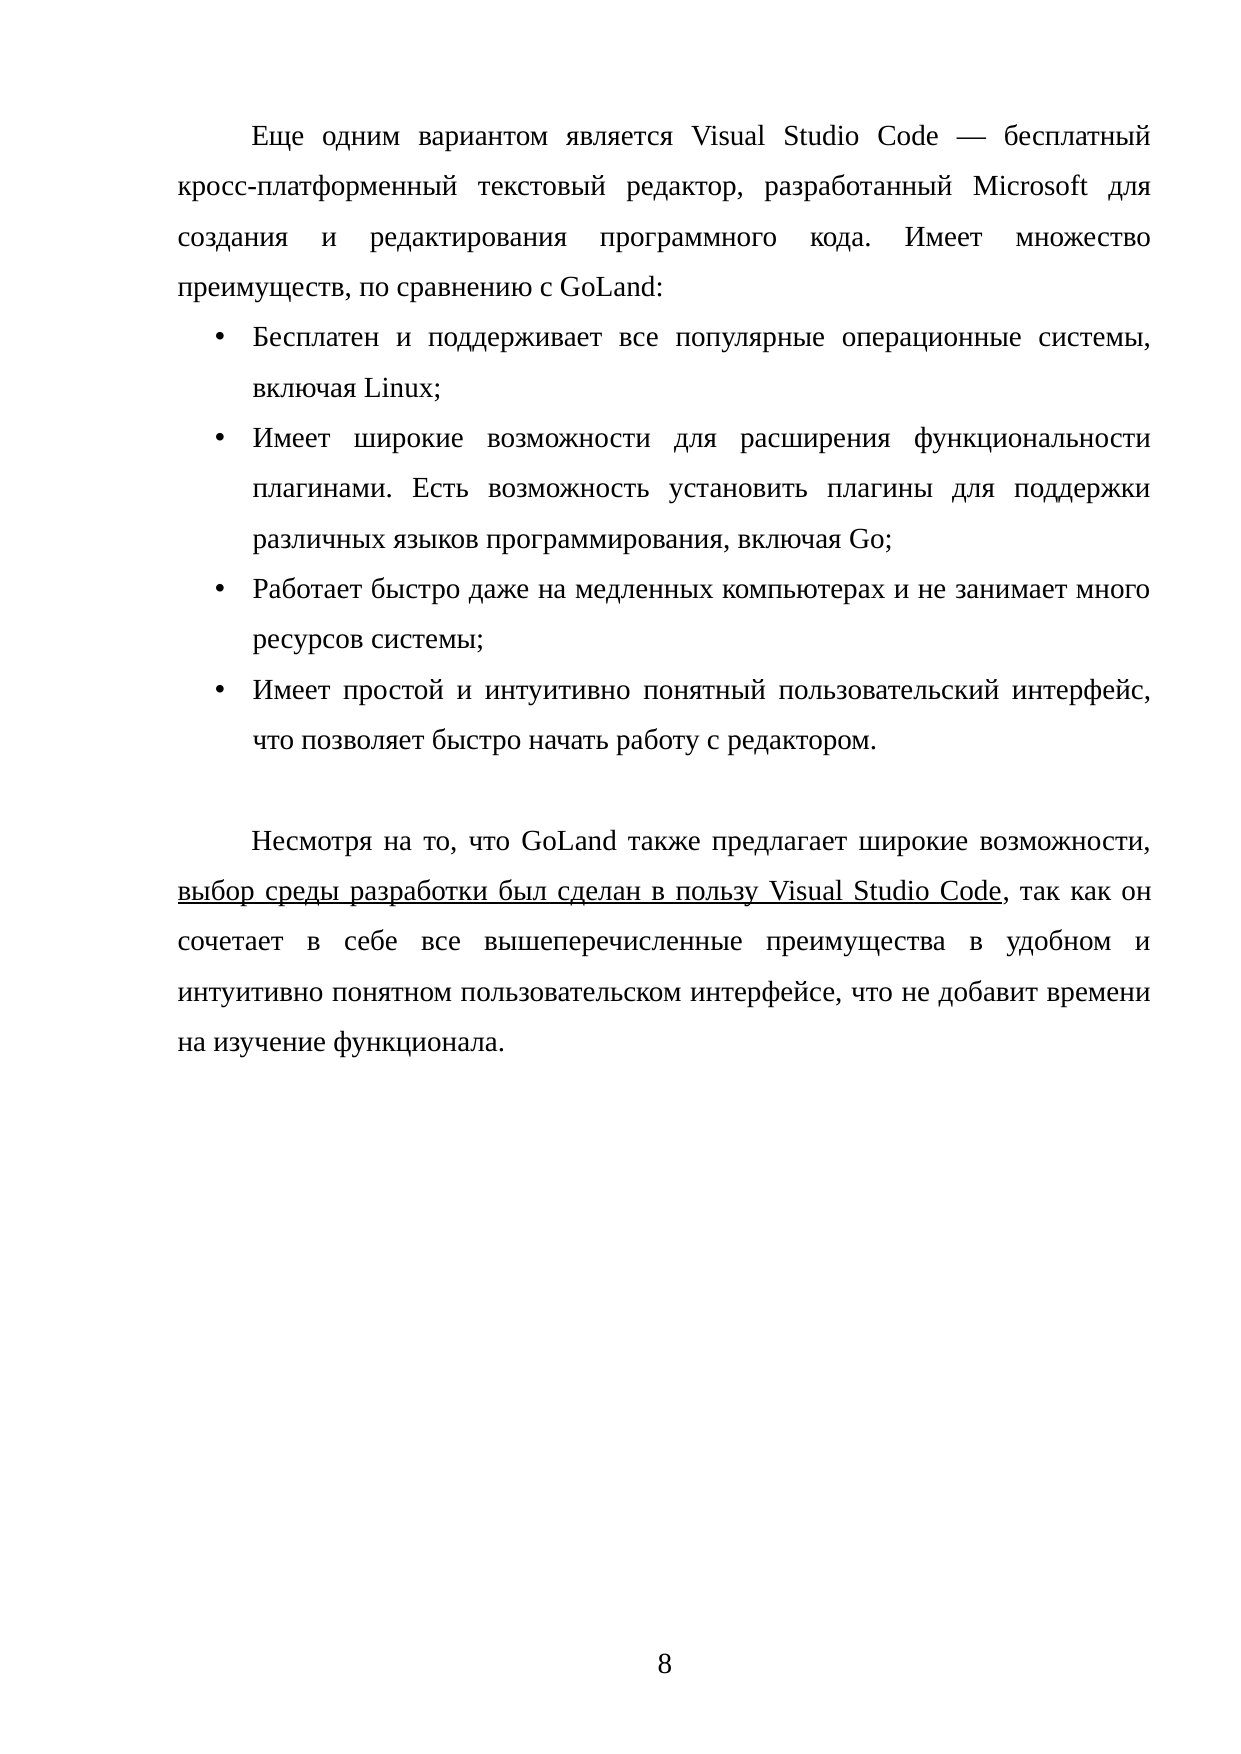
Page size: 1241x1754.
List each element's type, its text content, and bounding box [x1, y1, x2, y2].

list Бесплатен и поддерживает все популярные операционные системы, включая Linux; [215, 319, 1152, 403]
list Имеет широкие возможности для расширения функциональности плагинами. Есть возможность установить плагины для поддержки различных языков программирования, включая Go; [215, 420, 1152, 554]
text Несмотря на то, что GoLand также предлагает широкие возможности, выбор среды разработки был сделан в пользу Visual Studio Code, так как он сочетает в себе все вышеперечисленные преимущества в удобном и интуитивно понятном пользовательском интерфейсе, что не добавит времени на изучение функционала. [177, 823, 1152, 1058]
list Имеет простой и интуитивно понятный пользовательский интерфейс, что позволяет быстро начать работу с редактором. [215, 672, 1152, 756]
text Еще одним вариантом является Visual Studio Code — бесплатный кросс-платформенный текстовый редактор, разработанный Microsoft для создания и редактирования программного кода. Имеет множество преимуществ, по сравнению с GoLand: [177, 118, 1152, 303]
list Работает быстро даже на медленных компьютерах и не занимает много ресурсов системы; [215, 571, 1152, 655]
